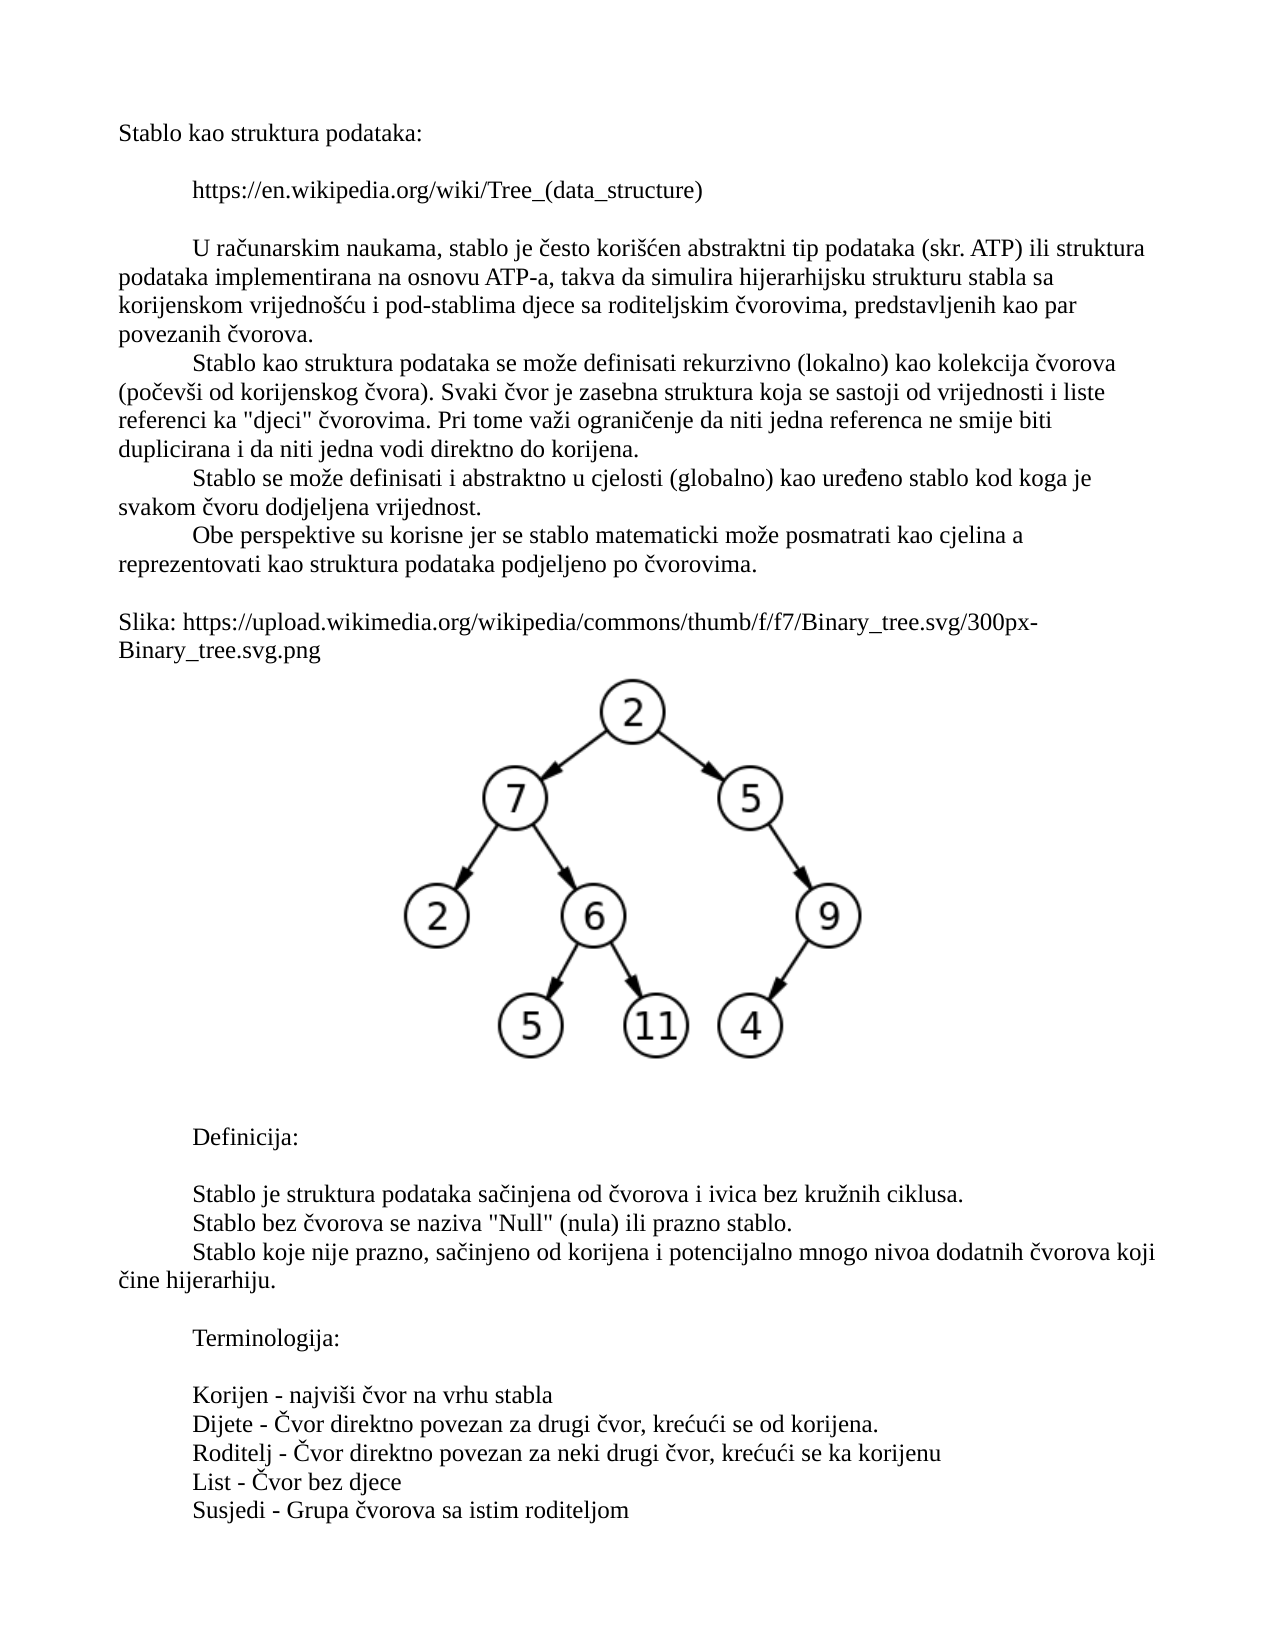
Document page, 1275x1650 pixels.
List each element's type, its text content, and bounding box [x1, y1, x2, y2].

picture [398, 673, 868, 1065]
text Dijete - Čvor direktno povezan za drugi čvor, krećući se od korijena. [118, 1409, 1157, 1438]
text List - Čvor bez djece [118, 1467, 1157, 1496]
text Slika: https://upload.wikimedia.org/wikipedia/commons/thumb/f/f7/Binary_tree.svg/300px-Binary_tree.svg.png [118, 607, 1157, 664]
text Stablo se može definisati i abstraktno u cjelosti (globalno) kao uređeno stablo kod koga je svakom čvoru dodjeljena vrijednost. [118, 463, 1157, 521]
text Susjedi - Grupa čvorova sa istim roditeljom [118, 1496, 1157, 1524]
text Terminologija: [118, 1323, 1157, 1352]
text Stablo je struktura podataka sačinjena od čvorova i ivica bez kružnih ciklusa. [118, 1179, 1157, 1208]
text https://en.wikipedia.org/wiki/Tree_(data_structure) [118, 176, 1157, 204]
text Stablo kao struktura podataka se može definisati rekurzivno (lokalno) kao kolekcija čvorova (počevši od korijenskog čvora). Svaki čvor je zasebna struktura koja se sastoji od vrijednosti i liste referenci ka "djeci" čvorovima. Pri tome važi ograničenje da niti jedna referenca ne smije biti duplicirana i da niti jedna vodi direktno do korijena. [118, 348, 1157, 463]
text Definicija: [118, 1122, 1157, 1151]
text Stablo bez čvorova se naziva "Null" (nula) ili prazno stablo. [118, 1208, 1157, 1237]
text Stablo koje nije prazno, sačinjeno od korijena i potencijalno mnogo nivoa dodatnih čvorova koji čine hijerarhiju. [118, 1237, 1157, 1294]
text U računarskim naukama, stablo je često korišćen abstraktni tip podataka (skr. ATP) ili struktura podataka implementirana na osnovu ATP-a, takva da simulira hijerarhijsku strukturu stabla sa korijenskom vrijednošću i pod-stablima djece sa roditeljskim čvorovima, predstavljenih kao par povezanih čvorova. [118, 233, 1157, 348]
text Roditelj - Čvor direktno povezan za neki drugi čvor, krećući se ka korijenu [118, 1438, 1157, 1467]
text Obe perspektive su korisne jer se stablo matematicki može posmatrati kao cjelina a reprezentovati kao struktura podataka podjeljeno po čvorovima. [118, 521, 1157, 578]
text Stablo kao struktura podataka: [118, 118, 1157, 147]
text Korijen - najviši čvor na vrhu stabla [118, 1381, 1157, 1409]
